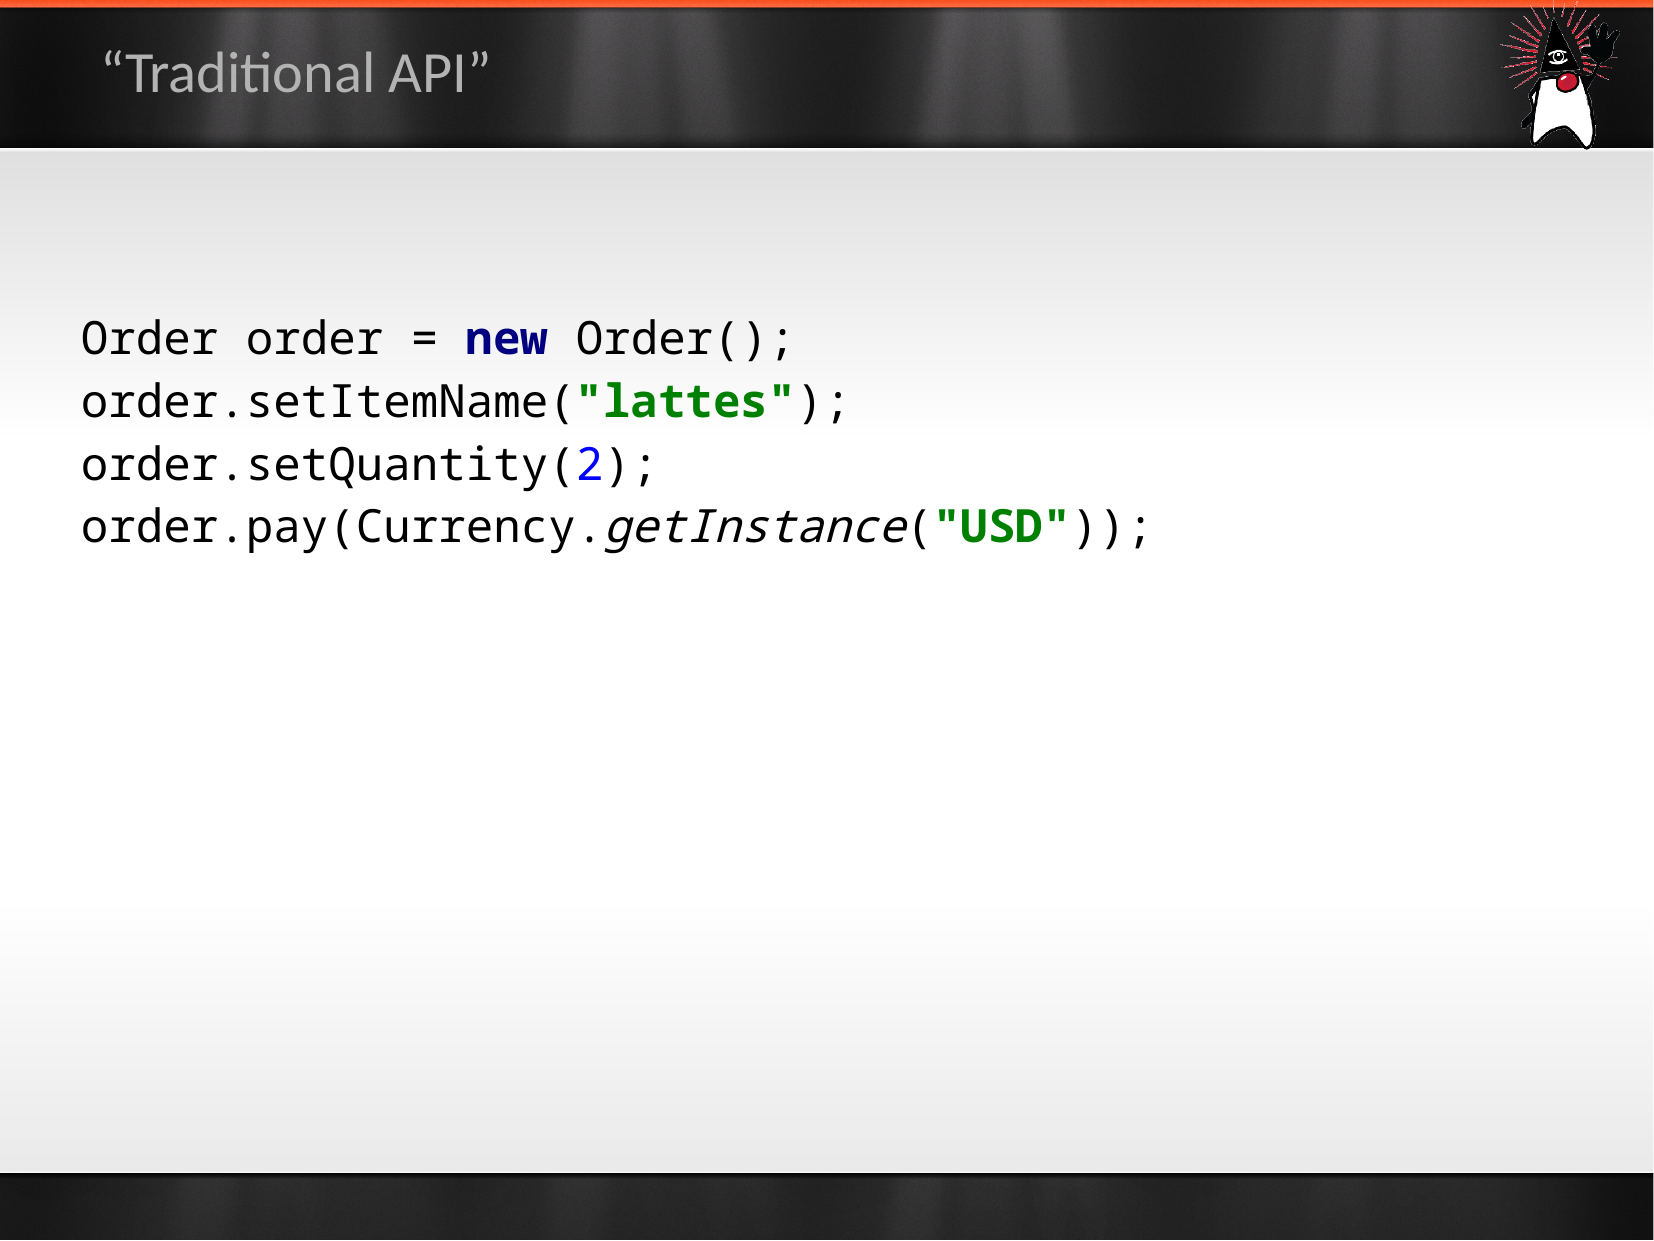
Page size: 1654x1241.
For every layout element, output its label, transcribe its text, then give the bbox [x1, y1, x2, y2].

subtitle Order order = new Order(); order.setItemName("lattes"); order.setQuantity(2); order.pay(Currency.getInstance("USD")); [80, 305, 1570, 1125]
title “Traditional API” [100, 6, 1589, 151]
picture [0, 0, 1654, 1240]
